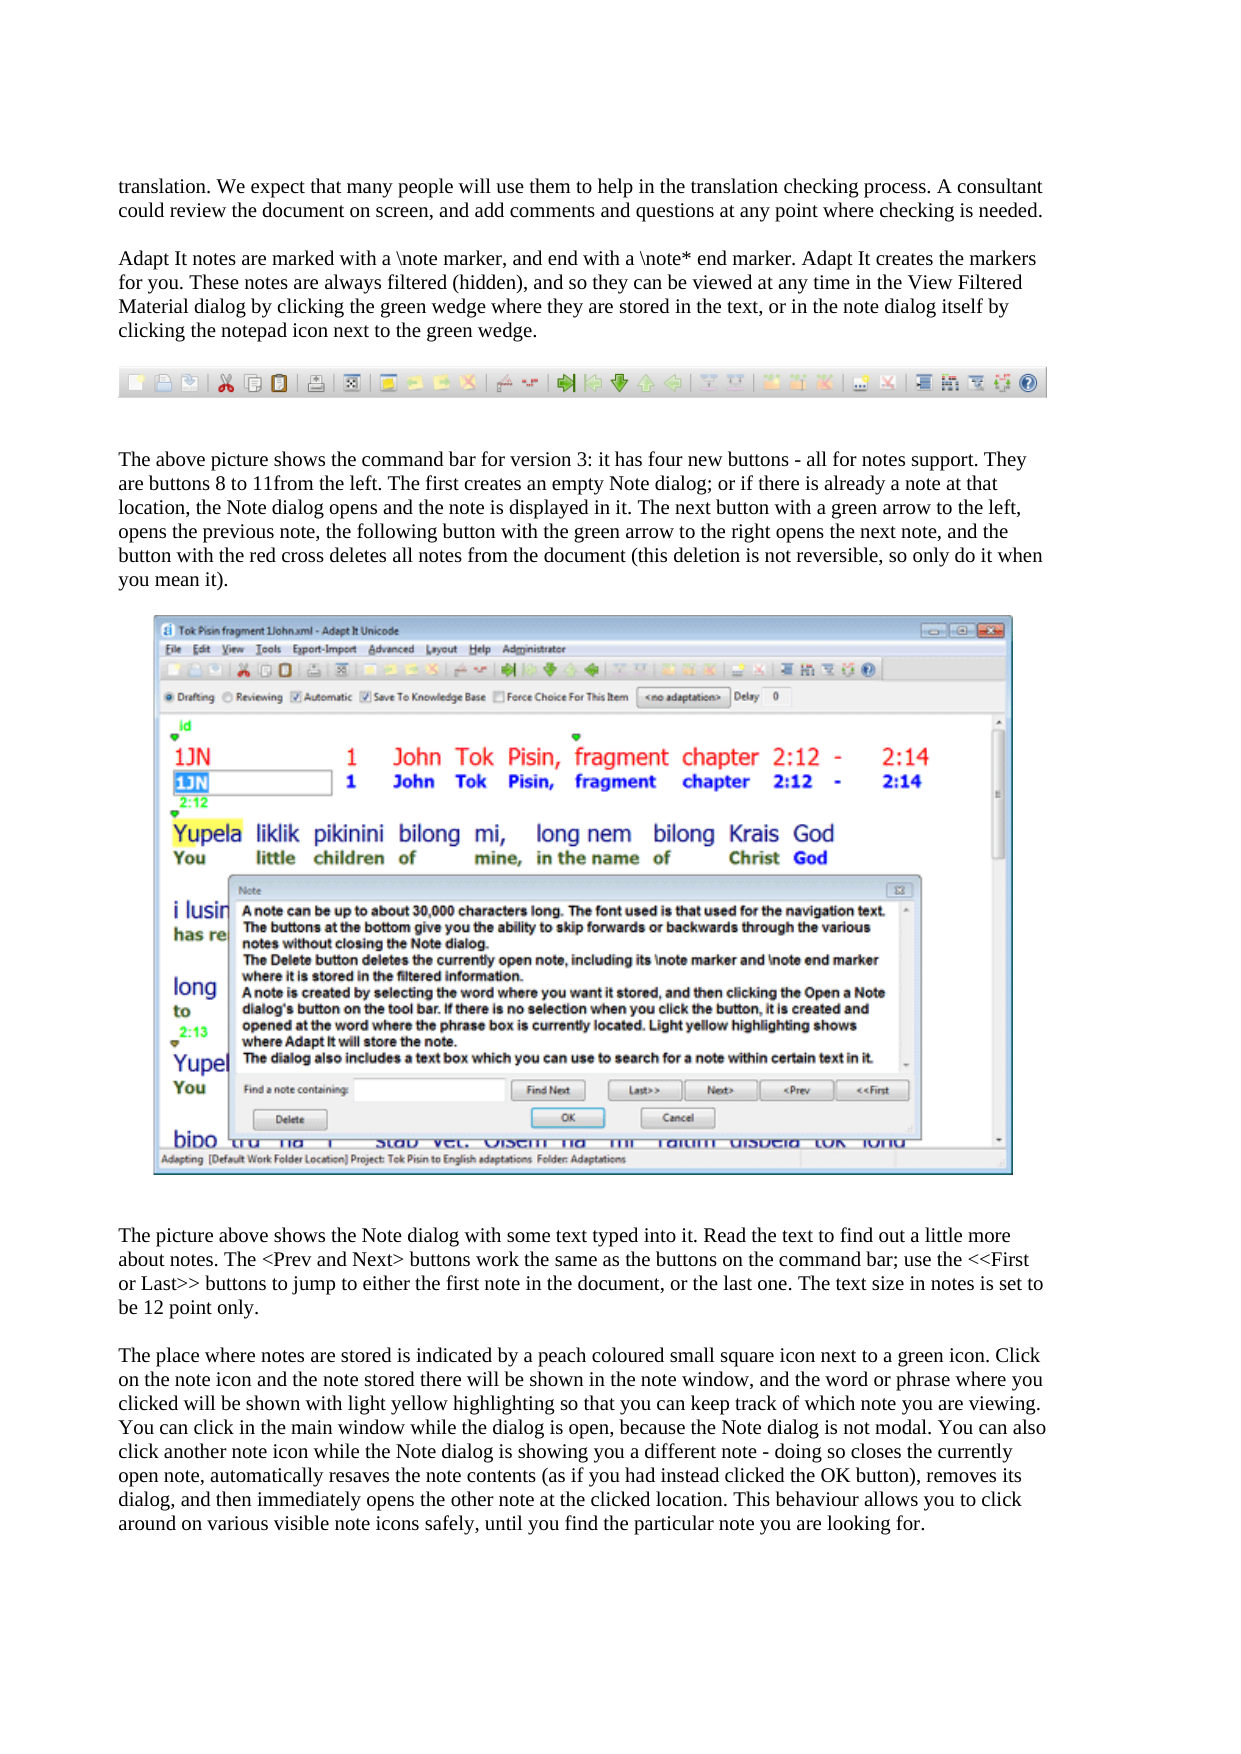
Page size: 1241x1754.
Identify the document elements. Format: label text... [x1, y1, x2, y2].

text The place where notes are stored is indicated by a peach coloured small square icon next to a green icon. Click on the note icon and the note stored there will be shown in the note window, and the word or phrase where you clicked will be shown with light yellow highlighting so that you can keep track of which note you are viewing. You can click in the main window while the dialog is open, because the Note dialog is not modal. You can also click another note icon while the Note dialog is showing you a different note - doing so closes the currently open note, automatically resaves the note contents (as if you had instead clicked the OK button), removes its dialog, and then immediately opens the other note at the clicked location. This behaviour allows you to click around on various visible note icons safely, until you find the particular note you are looking for. [118, 1343, 1048, 1535]
text Adapt It notes are marked with a \note marker, and end with a \note* end marker. Adapt It creates the markers for you. These notes are always filtered (hidden), and so they can be viewed at any time in the View Filtered Material dialog by clicking the green wedge where they are stored in the text, or in the note dialog itself by clicking the notepad icon next to the green wedge. [118, 246, 1048, 342]
picture [153, 615, 1013, 1175]
text The picture above shows the Note dialog with some text typed into it. Read the text to find out a little more about notes. The <Prev and Next> buttons work the same as the buttons on the command bar; use the <<First or Last>> buttons to jump to either the first note in the document, or the last one. The text size in notes is set to be 12 point only. [118, 1223, 1048, 1319]
picture [118, 366, 1047, 399]
text translation. We expect that many people will use them to help in the translation checking process. A consultant could review the document on screen, and add comments and questions at any point where checking is needed. [118, 174, 1048, 222]
text The above picture shows the command bar for version 3: it has four new buttons - all for notes support. They are buttons 8 to 11from the left. The first creates an empty Note dialog; or if there is already a note at that location, the Note dialog opens and the note is displayed in it. The next button with a green arrow to the left, opens the previous note, the following button with the green arrow to the right opens the next note, and the button with the red cross deletes all notes from the document (this deletion is not reversible, so only do it when you mean it). [118, 447, 1048, 591]
